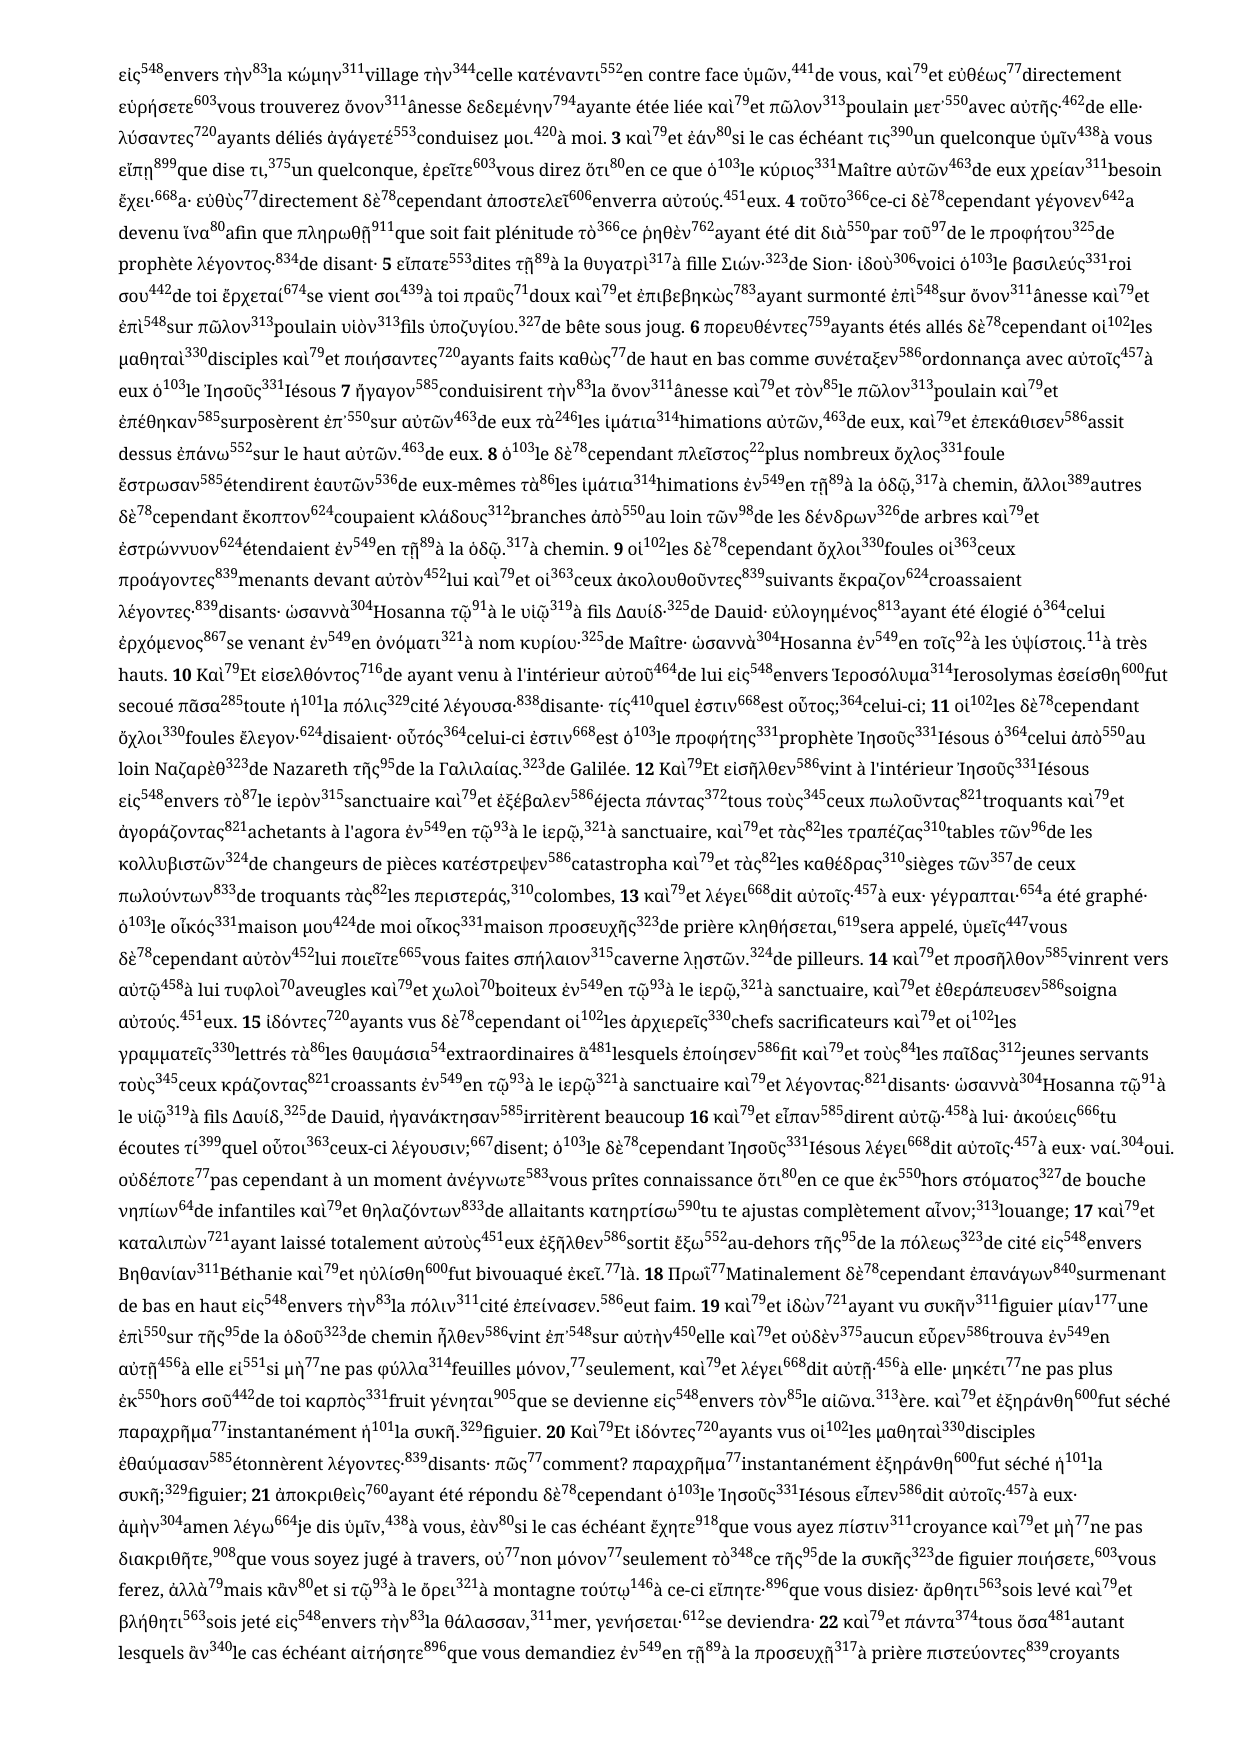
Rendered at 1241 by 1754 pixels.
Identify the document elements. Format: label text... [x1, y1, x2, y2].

text 1 Καὶ79Et ὅτε80lorsque ἤγγισαν585approchèrent εἰς548envers Ἱεροσόλυμα314Ierosolymas καὶ79et ἦλθον585vinrent εἰς548envers Βηθφαγὴ311Bethphagé πρὸς548vers τὸ87le ὄρος315montagne τῶν94de les ἐλαιῶν,322de oliviers, τότε77alors Ἰησοῦς331Iésous ἀπέστειλεν586envoya δύο178deux μαθητὰς312disciples 2 λέγων840disant αὐτοῖς·457à eux· πορεύεσθε573que vous vous allez εἰς548envers τὴν83la κώμην311village τὴν344celle κατέναντι552en contre face ὑμῶν,441de vous, καὶ79et εὐθέως77directement εὑρήσετε603vous trouverez ὄνον311ânesse δεδεμένην794ayante étée liée καὶ79et πῶλον313poulain μετ᾽550avec αὐτῆς·462de elle· λύσαντες720ayants déliés ἀγάγετέ553conduisez μοι.420à moi. 3 καὶ79et ἐάν80si le cas échéant τις390un quelconque ὑμῖν438à vous εἴπῃ899que dise τι,375un quelconque, ἐρεῖτε603vous direz ὅτι80en ce que ὁ103le κύριος331Maître αὐτῶν463de eux χρείαν311besoin ἔχει·668a· εὐθὺς77directement δὲ78cependant ἀποστελεῖ606enverra αὐτούς.451eux. 4 τοῦτο366ce-ci δὲ78cependant γέγονεν642a devenu ἵνα80afin que πληρωθῇ911que soit fait plénitude τὸ366ce ῥηθὲν762ayant été dit διὰ550par τοῦ97de le προφήτου325de prophète λέγοντος·834de disant· 5 εἴπατε553dites τῇ89à la θυγατρὶ317à fille Σιών·323de Sion· ἰδοὺ306voici ὁ103le βασιλεύς331roi σου442de toi ἔρχεταί674se vient σοι439à toi πραῢς71doux καὶ79et ἐπιβεβηκὼς783ayant surmonté ἐπὶ548sur ὄνον311ânesse καὶ79et ἐπὶ548sur πῶλον313poulain υἱὸν313fils ὑποζυγίου.327de bête sous joug. 6 πορευθέντες759ayants étés allés δὲ78cependant οἱ102les μαθηταὶ330disciples καὶ79et ποιήσαντες720ayants faits καθὼς77de haut en bas comme συνέταξεν586ordonnança avec αὐτοῖς457à eux ὁ103le Ἰησοῦς331Iésous 7 ἤγαγον585conduisirent τὴν83la ὄνον311ânesse καὶ79et τὸν85le πῶλον313poulain καὶ79et ἐπέθηκαν585surposèrent ἐπ᾽550sur αὐτῶν463de eux τὰ246les ἱμάτια314himations αὐτῶν,463de eux, καὶ79et ἐπεκάθισεν586assit dessus ἐπάνω552sur le haut αὐτῶν.463de eux. 8 ὁ103le δὲ78cependant πλεῖστος22plus nombreux ὄχλος331foule ἔστρωσαν585étendirent ἑαυτῶν536de eux-mêmes τὰ86les ἱμάτια314himations ἐν549en τῇ89à la ὁδῷ,317à chemin, ἄλλοι389autres δὲ78cependant ἔκοπτον624coupaient κλάδους312branches ἀπὸ550au loin τῶν98de les δένδρων326de arbres καὶ79et ἐστρώννυον624étendaient ἐν549en τῇ89à la ὁδῷ.317à chemin. 9 οἱ102les δὲ78cependant ὄχλοι330foules οἱ363ceux προάγοντες839menants devant αὐτὸν452lui καὶ79et οἱ363ceux ἀκολουθοῦντες839suivants ἔκραζον624croassaient λέγοντες·839disants· ὡσαννὰ304Hosanna τῷ91à le υἱῷ319à fils Δαυίδ·325de Dauid· εὐλογημένος813ayant été élogié ὁ364celui ἐρχόμενος867se venant ἐν549en ὀνόματι321à nom κυρίου·325de Maître· ὡσαννὰ304Hosanna ἐν549en τοῖς92à les ὑψίστοις.11à très hauts. 10 Καὶ79Et εἰσελθόντος716de ayant venu à l'intérieur αὐτοῦ464de lui εἰς548envers Ἱεροσόλυμα314Ierosolymas ἐσείσθη600fut secoué πᾶσα285toute ἡ101la πόλις329cité λέγουσα·838disante· τίς410quel ἐστιν668est οὗτος;364celui-ci; 11 οἱ102les δὲ78cependant ὄχλοι330foules ἔλεγον·624disaient· οὗτός364celui-ci ἐστιν668est ὁ103le προφήτης331prophète Ἰησοῦς331Iésous ὁ364celui ἀπὸ550au loin Ναζαρὲθ323de Nazareth τῆς95de la Γαλιλαίας.323de Galilée. 12 Καὶ79Et εἰσῆλθεν586vint à l'intérieur Ἰησοῦς331Iésous εἰς548envers τὸ87le ἱερὸν315sanctuaire καὶ79et ἐξέβαλεν586éjecta πάντας372tous τοὺς345ceux πωλοῦντας821troquants καὶ79et ἀγοράζοντας821achetants à l'agora ἐν549en τῷ93à le ἱερῷ,321à sanctuaire, καὶ79et τὰς82les τραπέζας310tables τῶν96de les κολλυβιστῶν324de changeurs de pièces κατέστρεψεν586catastropha καὶ79et τὰς82les καθέδρας310sièges τῶν357de ceux πωλούντων833de troquants τὰς82les περιστεράς,310colombes, 13 καὶ79et λέγει668dit αὐτοῖς·457à eux· γέγραπται·654a été graphé· ὁ103le οἶκός331maison μου424de moi οἶκος331maison προσευχῆς323de prière κληθήσεται,619sera appelé, ὑμεῖς447vous δὲ78cependant αὐτὸν452lui ποιεῖτε665vous faites σπήλαιον315caverne λῃστῶν.324de pilleurs. 14 καὶ79et προσῆλθον585vinrent vers αὐτῷ458à lui τυφλοὶ70aveugles καὶ79et χωλοὶ70boiteux ἐν549en τῷ93à le ἱερῷ,321à sanctuaire, καὶ79et ἐθεράπευσεν586soigna αὐτούς.451eux. 15 ἰδόντες720ayants vus δὲ78cependant οἱ102les ἀρχιερεῖς330chefs sacrificateurs καὶ79et οἱ102les γραμματεῖς330lettrés τὰ86les θαυμάσια54extraordinaires ἃ481lesquels ἐποίησεν586fit καὶ79et τοὺς84les παῖδας312jeunes servants τοὺς345ceux κράζοντας821croassants ἐν549en τῷ93à le ἱερῷ321à sanctuaire καὶ79et λέγοντας·821disants· ὡσαννὰ304Hosanna τῷ91à le υἱῷ319à fils Δαυίδ,325de Dauid, ἠγανάκτησαν585irritèrent beaucoup 16 καὶ79et εἶπαν585dirent αὐτῷ·458à lui· ἀκούεις666tu écoutes τί399quel οὗτοι363ceux-ci λέγουσιν;667disent; ὁ103le δὲ78cependant Ἰησοῦς331Iésous λέγει668dit αὐτοῖς·457à eux· ναί.304oui. οὐδέποτε77pas cependant à un moment ἀνέγνωτε583vous prîtes connaissance ὅτι80en ce que ἐκ550hors στόματος327de bouche νηπίων64de infantiles καὶ79et θηλαζόντων833de allaitants κατηρτίσω590tu te ajustas complètement αἶνον;313louange; 17 καὶ79et καταλιπὼν721ayant laissé totalement αὐτοὺς451eux ἐξῆλθεν586sortit ἔξω552au-dehors τῆς95de la πόλεως323de cité εἰς548envers Βηθανίαν311Béthanie καὶ79et ηὐλίσθη600fut bivouaqué ἐκεῖ.77là. 18 Πρωῒ77Matinalement δὲ78cependant ἐπανάγων840surmenant de bas en haut εἰς548envers τὴν83la πόλιν311cité ἐπείνασεν.586eut faim. 19 καὶ79et ἰδὼν721ayant vu συκῆν311figuier μίαν177une ἐπὶ550sur τῆς95de la ὁδοῦ323de chemin ἦλθεν586vint ἐπ᾽548sur αὐτὴν450elle καὶ79et οὐδὲν375aucun εὗρεν586trouva ἐν549en αὐτῇ456à elle εἰ551si μὴ77ne pas φύλλα314feuilles μόνον,77seulement, καὶ79et λέγει668dit αὐτῇ·456à elle· μηκέτι77ne pas plus ἐκ550hors σοῦ442de toi καρπὸς331fruit γένηται905que se devienne εἰς548envers τὸν85le αἰῶνα.313ère. καὶ79et ἐξηράνθη600fut séché παραχρῆμα77instantanément ἡ101la συκῆ.329figuier. 20 Καὶ79Et ἰδόντες720ayants vus οἱ102les μαθηταὶ330disciples ἐθαύμασαν585étonnèrent λέγοντες·839disants· πῶς77comment? παραχρῆμα77instantanément ἐξηράνθη600fut séché ἡ101la συκῆ;329figuier; 21 ἀποκριθεὶς760ayant été répondu δὲ78cependant ὁ103le Ἰησοῦς331Iésous εἶπεν586dit αὐτοῖς·457à eux· ἀμὴν304amen λέγω664je dis ὑμῖν,438à vous, ἐὰν80si le cas échéant ἔχητε918que vous ayez πίστιν311croyance καὶ79et μὴ77ne pas διακριθῆτε,908que vous soyez jugé à travers, οὐ77non μόνον77seulement τὸ348ce τῆς95de la συκῆς323de figuier ποιήσετε,603vous ferez, ἀλλὰ79mais κἂν80et si τῷ93à le ὄρει321à montagne τούτῳ146à ce-ci εἴπητε·896que vous disiez· ἄρθητι563sois levé καὶ79et βλήθητι563sois jeté εἰς548envers τὴν83la θάλασσαν,311mer, γενήσεται·612se deviendra· 22 καὶ79et πάντα374tous ὅσα481autant lesquels ἂν340le cas échéant αἰτήσητε896que vous demandiez ἐν549en τῇ89à la προσευχῇ317à prière πιστεύοντες839croyants λήμψεσθε.609vous vous prendrez. 23 Καὶ79Et ἐλθόντος716de ayant venu αὐτοῦ464de lui εἰς548envers τὸ87le ἱερὸν315sanctuaire προσῆλθον585vinrent vers αὐτῷ458à lui διδάσκοντι828à enseignant οἱ102les ἀρχιερεῖς330chefs sacrificateurs καὶ79et οἱ102les πρεσβύτεροι70plus anciens τοῦ97de le λαοῦ325de peuple λέγοντες·839disants· ἐν549en ποίᾳ164à quelle ἐξουσίᾳ317à autorité ταῦτα347ces-ci ποιεῖς;666tu fais; καὶ79et τίς410quel σοι439à toi ἔδωκεν586donna τὴν83la ἐξουσίαν311autorité ταύτην;136celle-ci; 24 ἀποκριθεὶς760ayant été répondu δὲ78cependant ὁ103le Ἰησοῦς331Iésous εἶπεν586dit αὐτοῖς·457à eux· ἐρωτήσω602j'interrogerai ὑμᾶς436vous κἀγὼ431et moi λόγον313discours ἕνα,179un, ὃν480lequel ἐὰν80si le cas échéant εἴπητέ896que vous disiez μοι420à moi κἀγὼ431et moi ὑμῖν438à vous ἐρῶ602je dirai ἐν549en ποίᾳ164à quelle ἐξουσίᾳ317à autorité ταῦτα347ces-ci ποιῶ·664je fais· 25 τὸ105le βάπτισμα333baptême τὸ366ce Ἰωάννου325de Ioannes πόθεν77d'où? ἦν;625était; ἐξ550hors οὐρανοῦ325de ciel ἢ79ou ἐξ550hors ἀνθρώπων;324de êtres humains; οἱ468ceux δὲ78cependant διελογίζοντο630se calculaient au-travers ἐν549en ἑαυτοῖς532à eux-mêmes λέγοντες·839disants· ἐὰν80si le cas échéant εἴπωμεν·894que nous disions· ἐξ550hors οὐρανοῦ,325de ciel, ἐρεῖ606dira ἡμῖν·419à nous· διὰ548par le fait de τί399quel οὖν79donc οὐκ77non ἐπιστεύσατε583vous crûtes αὐτῷ;458à lui; 26 ἐὰν80si le cas échéant δὲ78cependant εἴπωμεν·894que nous disions· ἐξ550hors ἀνθρώπων,324de êtres humains, φοβούμεθα669nous nous effrayons τὸν85le ὄχλον,313foule, πάντες389tous γὰρ79car ὡς80comme προφήτην313prophète ἔχουσιν667ont τὸν85le Ἰωάννην.313Ioannes. 27 καὶ79et ἀποκριθέντες759ayants étés répondus τῷ91à le Ἰησοῦ319à Iésous εἶπαν·585dirent· οὐκ77non οἴδαμεν.637nous avons su. ἔφη625déclarait αὐτοῖς457à eux καὶ77aussi αὐτός·469lui· οὐδὲ77non cependant ἐγὼ431moi λέγω664je dis ὑμῖν438à vous ἐν549en ποίᾳ164à quelle ἐξουσίᾳ317à autorité ταῦτα347ces-ci ποιῶ.664je fais. 28 Τί399Quel δὲ78cependant ὑμῖν438à vous δοκεῖ;668estime; ἄνθρωπος331être humain εἶχεν625avait τέκνα314enfants δύο.180deux. καὶ79et προσελθὼν721ayant venu vers τῷ93à le πρώτῳ61à premier εἶπεν·586dit· τέκνον,339enfant, ὕπαγε570dirige en arrière σήμερον77aujourd'hui ἐργάζου574te mets au travail ἐν549en τῷ91à le ἀμπελῶνι.319à vignoble. 29 ὁ469celui δὲ78cependant ἀποκριθεὶς760ayant été répondu εἶπεν·586dit· οὐ77non θέλω,664je veux, ὕστερον77postérieurement δὲ78cependant μεταμεληθεὶς760ayant été repenti ἀπῆλθεν.586éloigna. 30 προσελθὼν721ayant venu vers δὲ78cependant τῷ91à le ἑτέρῳ378à autre-différent εἶπεν586dit ὡσαύτως.77de même. ὁ469celui δὲ78cependant ἀποκριθεὶς760ayant été répondu εἶπεν·586dit· ἐγώ,431moi, κύριε,337Maître, καὶ79et οὐκ77non ἀπῆλθεν.586éloigna. 31 τίς410quel ἐκ550hors τῶν96de les δύο64de deux ἐποίησεν586fit τὸ87le θέλημα315volonté τοῦ97de le πατρός;325de père; λέγουσιν·667disent· ὁ103le πρῶτος.71premier. λέγει668dit αὐτοῖς457à eux ὁ103le Ἰησοῦς·331Iésous· ἀμὴν304amen λέγω664je dis ὑμῖν438à vous ὅτι80en ce que οἱ102les τελῶναι330collecteurs de taxes καὶ79et αἱ100les πόρναι328pornées προάγουσιν667mènent devant ὑμᾶς436vous εἰς548envers τὴν83la βασιλείαν311royauté τοῦ97de le θεοῦ.325de Dieu. 32 ἦλθεν586vint γὰρ79car Ἰωάννης331Ioannes πρὸς548vers ὑμᾶς436vous ἐν549en ὁδῷ317à chemin δικαιοσύνης,323de justice, καὶ79et οὐκ77non ἐπιστεύσατε583vous crûtes αὐτῷ,458à lui, οἱ102les δὲ78cependant τελῶναι330collecteurs de taxes καὶ79et αἱ100les πόρναι328pornées ἐπίστευσαν585crurent αὐτῷ·458à lui· ὑμεῖς447vous δὲ78cependant ἰδόντες720ayants vus οὐδὲ77non cependant μετεμελήθητε597vous fûtes repenti ὕστερον77postérieurement τοῦ360de ce πιστεῦσαι681croire αὐτῷ.458à lui. 33 Ἄλλην113Autre παραβολὴν311parabole ἀκούσατε.553écoutez. ἄνθρωπος331être humain ἦν625était οἰκοδεσπότης331despote de maison ὅστις498lequel un quelconque ἐφύτευσεν586planta ἀμπελῶνα313vignoble καὶ79et φραγμὸν313clôture αὐτῷ458à lui περιέθηκεν586posa autour καὶ79et ὤρυξεν586creusa ἐν549en αὐτῷ458à lui ληνὸν311pressoir καὶ79et ᾠκοδόμησεν586édifia en maison πύργον313tour καὶ79et ἐξέδετο592se donna dehors αὐτὸν452lui γεωργοῖς318à cultivateurs καὶ79et ἀπεδήμησεν.586déménagea loin. 34 ὅτε80lorsque δὲ78cependant ἤγγισεν586approcha ὁ103le καιρὸς331moment τῶν96de les καρπῶν,324de fruits, ἀπέστειλεν586envoya τοὺς84les δούλους312mâles esclaves αὐτοῦ464de lui πρὸς548vers τοὺς84les γεωργοὺς312cultivateurs λαβεῖν681prendre τοὺς84les καρποὺς312fruits αὐτοῦ.464de lui. 35 καὶ79et λαβόντες720ayants pris οἱ102les γεωργοὶ330cultivateurs τοὺς84les δούλους312mâles esclaves αὐτοῦ464de lui ὃν480lequel μὲν79certes ἔδειραν,585pelèrent, ὃν480lequel δὲ78cependant ἀπέκτειναν,585tuèrent catégoriquement, ὃν480lequel δὲ78cependant ἐλιθοβόλησαν.585jetèrent des pierres. 36 πάλιν77de nouveau ἀπέστειλεν586envoya ἄλλους114autres δούλους312mâles esclaves πλείονας3plus nombreusement τῶν96de les πρώτων,64de premiers, καὶ79et ἐποίησαν585firent αὐτοῖς457à eux ὡσαύτως.77de même. 37 ὕστερον77postérieurement δὲ78cependant ἀπέστειλεν586envoya πρὸς548vers αὐτοὺς451eux τὸν85le υἱὸν313fils αὐτοῦ464de lui λέγων·840disant· ἐντραπήσονται618seront tourné intérieurement τὸν85le υἱόν313fils μου.424de moi. 38 οἱ102les δὲ78cependant γεωργοὶ330cultivateurs ἰδόντες720ayants vus τὸν85le υἱὸν313fils εἶπον585dirent ἐν549en ἑαυτοῖς·532à eux-mêmes· οὗτός364celui-ci ἐστιν668est ὁ103le κληρονόμος·331héritier· δεῦτε305venez ici ἀποκτείνωμεν894que nous tuions catégoriquement αὐτὸν452lui καὶ79et σχῶμεν894que nous ayons τὴν83la κληρονομίαν311héritage αὐτοῦ,464de lui, 39 καὶ79et λαβόντες720ayants pris αὐτὸν452lui ἐξέβαλον585éjectèrent ἔξω552au-dehors τοῦ97de le ἀμπελῶνος325de vignoble καὶ79et ἀπέκτειναν.585tuèrent catégoriquement. 40 ὅταν80lorsque le cas échéant οὖν79donc ἔλθῃ899que vienne ὁ103le κύριος331Maître τοῦ97de le ἀμπελῶνος,325de vignoble, τί399quel ποιήσει606fera τοῖς90à les γεωργοῖς318à cultivateurs ἐκείνοις;143à ceux-là; 41 λέγουσιν667disent αὐτῷ·458à lui· κακοὺς52malicieux κακῶς77malicieusement ἀπολέσει606dépérira αὐτοὺς451eux καὶ79et τὸν85le ἀμπελῶνα313vignoble ἐκδώσεται612se donnera dehors ἄλλοις120à autres γεωργοῖς,318à cultivateurs, οἵτινες497lesquels des quelconques ἀποδώσουσιν605redonneront αὐτῷ458à lui τοὺς84les καρποὺς312fruits ἐν549en τοῖς90à les καιροῖς318à moments αὐτῶν.463de eux. 42 Λέγει668Dit αὐτοῖς457à eux ὁ103le Ἰησοῦς·331Iésous· οὐδέποτε77pas cependant à un moment ἀνέγνωτε583vous prîtes connaissance ἐν549en ταῖς88à les γραφαῖς·316à graphes· λίθον313pierre ὃν480lequel ἀπεδοκίμασαν585éprouvèrent en rejet οἱ363ceux οἰκοδομοῦντες,839édifiants en maison, οὗτος364celui-ci ἐγενήθη600fut devenu εἰς548envers κεφαλὴν311tête γωνίας·323de coin· παρὰ550à côté κυρίου325de Maître ἐγένετο592se devint αὕτη362celle-ci καὶ79et ἔστιν668est θαυμαστὴ45extraordinaire ἐν549en ὀφθαλμοῖς318à yeux ἡμῶν;423de nous; 43 διὰ548par le fait de τοῦτο348ce-ci λέγω664je dis ὑμῖν438à vous ὅτι80en ce que ἀρθήσεται619sera levé ἀφ᾽550au loin ὑμῶν441de vous ἡ101la βασιλεία329royauté τοῦ97de le θεοῦ325de Dieu καὶ79et δοθήσεται619sera donné ἔθνει321à ethnie ποιοῦντι830à faisant τοὺς84les καρποὺς312fruits αὐτῆς.462de elle. [933[ 44 καὶ79et ὁ364celui πεσὼν721ayant tombé ἐπὶ548sur τὸν85le λίθον313pierre τοῦτον138celui-ci συνθλασθήσεται·619sera écrasé ensemble· ἐφ᾽548sur ὃν480lequel δ᾽78cependant ἂν340le cas échéant πέσῃ899que tombe λικμήσει606vannera αὐτόν.]452lui.] 45 Καὶ79Et ἀκούσαντες720ayants écoutés οἱ102les ἀρχιερεῖς330chefs sacrificateurs καὶ79et οἱ102les Φαρισαῖοι330Pharisiens τὰς82les παραβολὰς310paraboles αὐτοῦ464de lui ἔγνωσαν585connurent ὅτι80en ce que περὶ550autour αὐτῶν463de eux λέγει·668dit· 46 καὶ79et ζητοῦντες839cherchants αὐτὸν452lui κρατῆσαι681saisir avec force ἐφοβήθησαν599furent effrayé τοὺς84les ὄχλους,312foules, ἐπεὶ80puisque εἰς548envers προφήτην313prophète αὐτὸν452lui εἶχον.624avaient. [118, 59, 1181, 1665]
